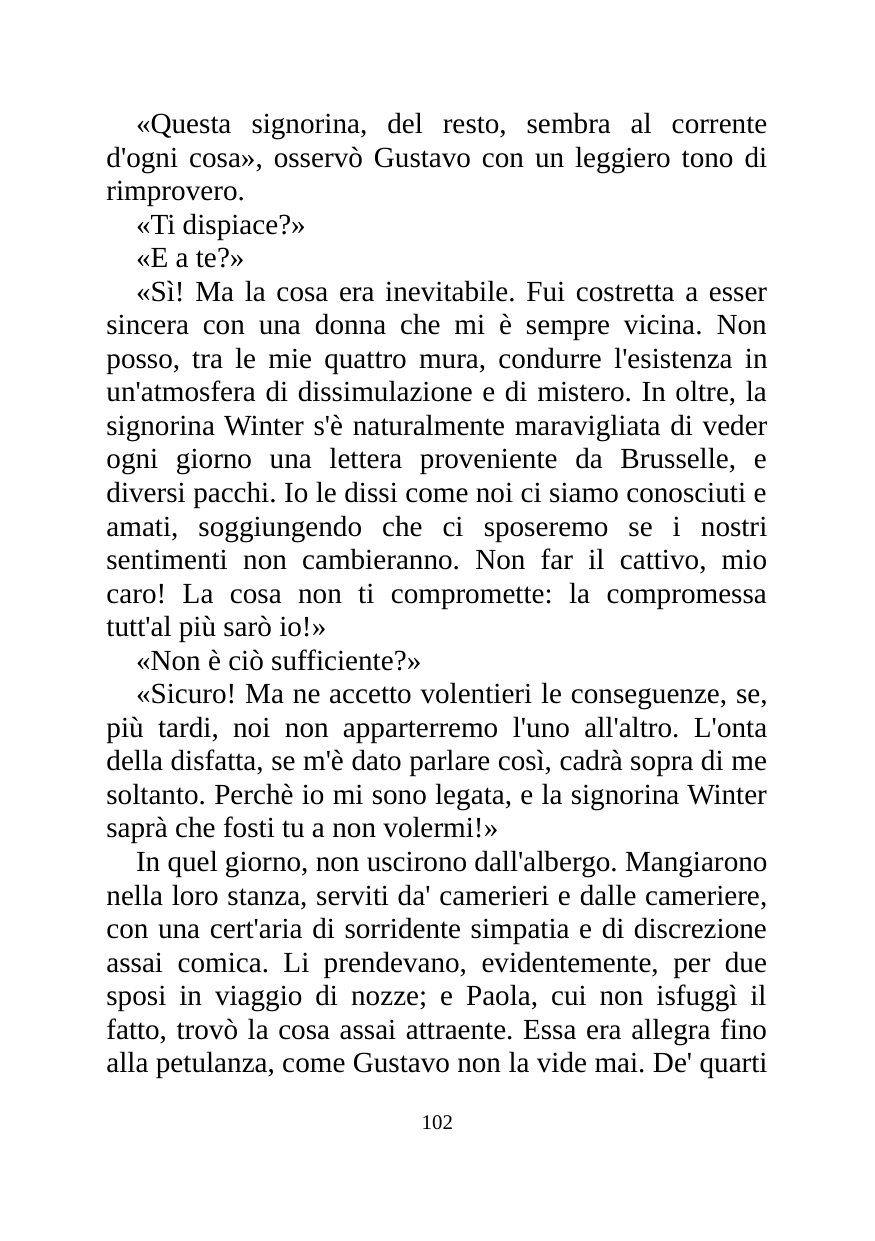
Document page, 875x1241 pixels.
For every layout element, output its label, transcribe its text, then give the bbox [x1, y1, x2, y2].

text «E a te?» [106, 240, 768, 274]
text «Questa signorina, del resto, sembra al corrente d'ogni cosa», osservò Gustavo con un leggiero tono di rimprovero. [106, 106, 768, 207]
text «Sì! Ma la cosa era inevitabile. Fui costretta a esser sincera con una donna che mi è sempre vicina. Non posso, tra le mie quattro mura, condurre l'esistenza in un'atmosfera di dissimulazione e di mistero. In oltre, la signorina Winter s'è naturalmente maravigliata di veder ogni giorno una lettera proveniente da Brusselle, e diversi pacchi. Io le dissi come noi ci siamo conosciuti e amati, soggiungendo che ci sposeremo se i nostri sentimenti non cambieranno. Non far il cattivo, mio caro! La cosa non ti compromette: la compromessa tutt'al più sarò io!» [106, 274, 768, 643]
text «Sicuro! Ma ne accetto volentieri le conseguenze, se, più tardi, noi non apparterremo l'uno all'altro. L'onta della disfatta, se m'è dato parlare così, cadrà sopra di me soltanto. Perchè io mi sono legata, e la signorina Winter saprà che fosti tu a non volermi!» [106, 676, 768, 844]
text «Non è ciò sufficiente?» [106, 643, 768, 676]
text «Ti dispiace?» [106, 207, 768, 240]
text In quel giorno, non uscirono dall'albergo. Mangiarono nella loro stanza, serviti da' camerieri e dalle cameriere, con una cert'aria di sorridente simpatia e di discrezione assai comica. Li prendevano, evidentemente, per due sposi in viaggio di nozze; e Paola, cui non isfuggì il fatto, trovò la cosa assai attraente. Essa era allegra fino alla petulanza, come Gustavo non la vide mai. De' quarti [106, 844, 768, 1079]
